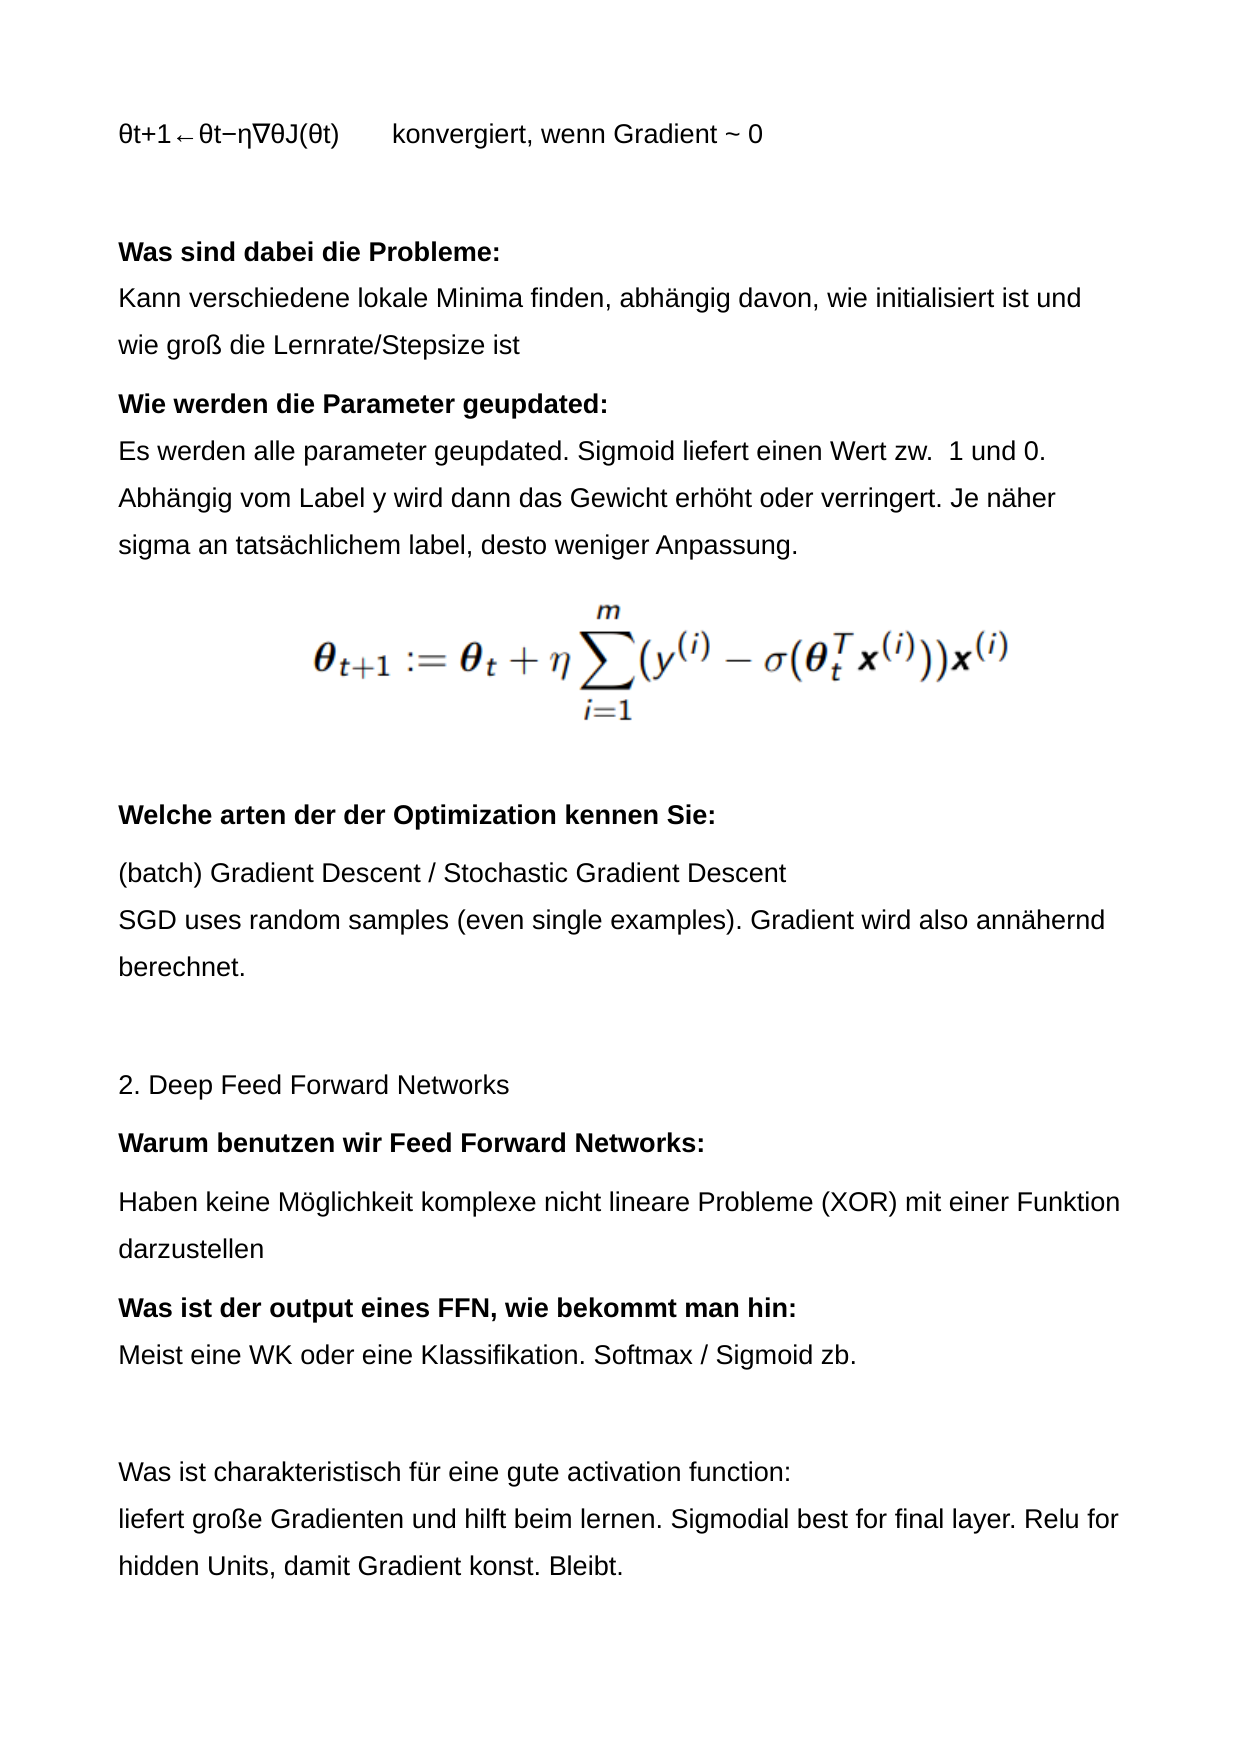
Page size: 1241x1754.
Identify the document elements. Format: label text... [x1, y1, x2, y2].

text Welche arten der der Optimization kennen Sie: [118, 752, 1122, 830]
text (batch) Gradient Descent / Stochastic Gradient Descent SGD uses random samples (even single examples). Gradient wird also annähernd berechnet. [118, 857, 1122, 982]
text Warum benutzen wir Feed Forward Networks: [118, 1127, 1122, 1159]
text θt+1←θt−η∇θJ(θt) konvergiert, wenn Gradient ~ 0 [118, 118, 1122, 149]
text Haben keine Möglichkeit komplexe nicht lineare Probleme (XOR) mit einer Funktion darzustellen [118, 1186, 1122, 1264]
text Was ist charakteristisch für eine gute activation function: liefert große Gradienten und hilft beim lernen. Sigmodial best for final layer. Relu for hidden Units, damit Gradient konst. Bleibt. [118, 1456, 1122, 1581]
text 2. Deep Feed Forward Networks [118, 1069, 1122, 1100]
text Was ist der output eines FFN, wie bekommt man hin: Meist eine WK oder eine Klassifikation. Softmax / Sigmoid zb. [118, 1292, 1122, 1370]
picture [281, 603, 1056, 728]
text Was sind dabei die Probleme: Kann verschiedene lokale Minima finden, abhängig davon, wie initialisiert ist und wie groß die Lernrate/Stepsize ist [118, 236, 1122, 361]
text Wie werden die Parameter geupdated: Es werden alle parameter geupdated. Sigmoid liefert einen Wert zw. 1 und 0. Abhängig vom Label y wird dann das Gewicht erhöht oder verringert. Je näher sigma an tatsächlichem label, desto weniger Anpassung. [118, 388, 1122, 607]
